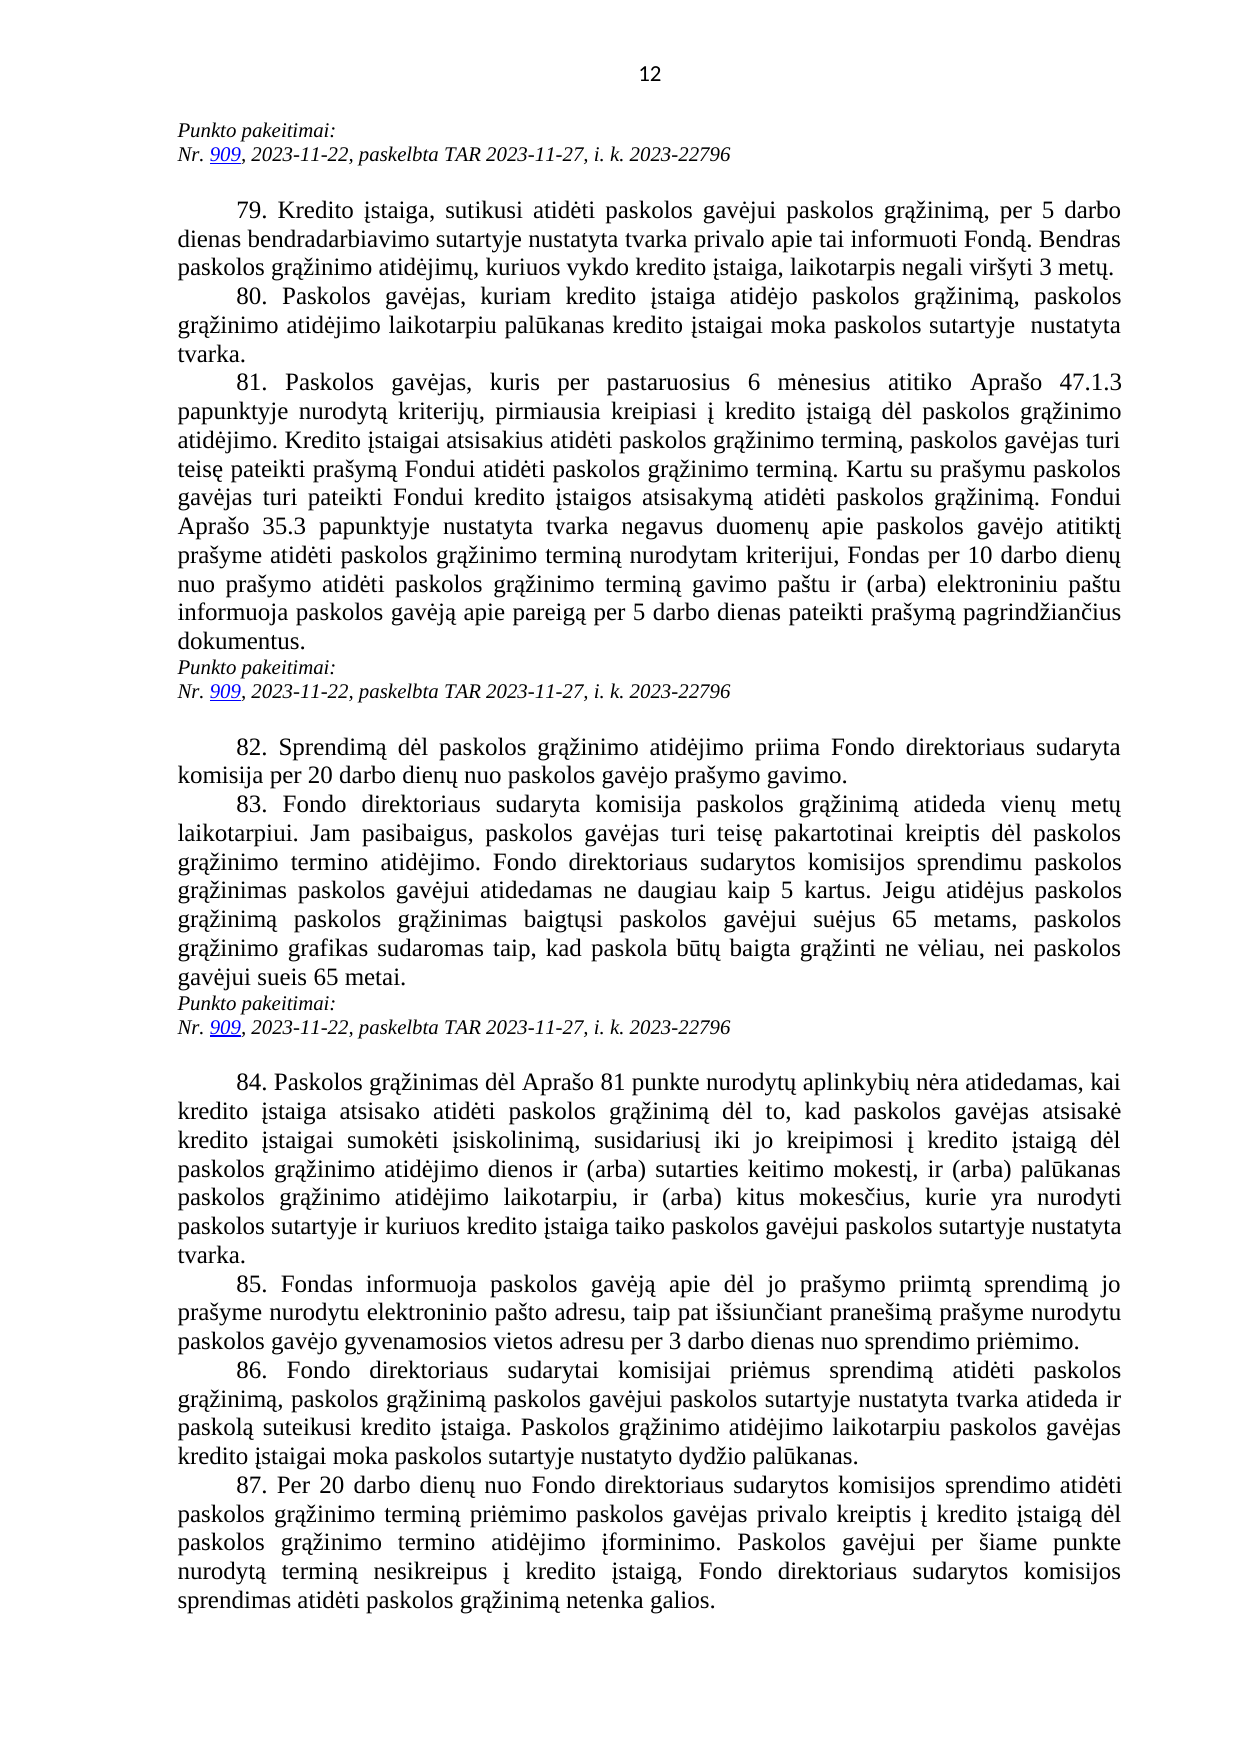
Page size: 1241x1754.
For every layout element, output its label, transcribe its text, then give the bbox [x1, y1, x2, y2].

text 79. Kredito įstaiga, sutikusi atidėti paskolos gavėjui paskolos grąžinimą, per 5 darbo dienas bendradarbiavimo sutartyje nustatyta tvarka privalo apie tai informuoti Fondą. Bendras paskolos grąžinimo atidėjimų, kuriuos vykdo kredito įstaiga, laikotarpis negali viršyti 3 metų. [177, 195, 1122, 281]
text Punkto pakeitimai: [177, 655, 1122, 679]
text Punkto pakeitimai: [177, 118, 1122, 142]
text 83. Fondo direktoriaus sudaryta komisija paskolos grąžinimą atideda vienų metų laikotarpiui. Jam pasibaigus, paskolos gavėjas turi teisę pakartotinai kreiptis dėl paskolos grąžinimo termino atidėjimo. Fondo direktoriaus sudarytos komisijos sprendimu paskolos grąžinimas paskolos gavėjui atidedamas ne daugiau kaip 5 kartus. Jeigu atidėjus paskolos grąžinimą paskolos grąžinimas baigtųsi paskolos gavėjui suėjus 65 metams, paskolos grąžinimo grafikas sudaromas taip, kad paskola būtų baigta grąžinti ne vėliau, nei paskolos gavėjui sueis 65 metai. [177, 789, 1122, 991]
text 82. Sprendimą dėl paskolos grąžinimo atidėjimo priima Fondo direktoriaus sudaryta komisija per 20 darbo dienų nuo paskolos gavėjo prašymo gavimo. [177, 732, 1122, 789]
text Nr. 909, 2023-11-22, paskelbta TAR 2023-11-27, i. k. 2023-22796 [177, 142, 1122, 166]
text Punkto pakeitimai: [177, 991, 1122, 1015]
text 84. Paskolos grąžinimas dėl Aprašo 81 punkte nurodytų aplinkybių nėra atidedamas, kai kredito įstaiga atsisako atidėti paskolos grąžinimą dėl to, kad paskolos gavėjas atsisakė kredito įstaigai sumokėti įsiskolinimą, susidariusį iki jo kreipimosi į kredito įstaigą dėl paskolos grąžinimo atidėjimo dienos ir (arba) sutarties keitimo mokestį, ir (arba) palūkanas paskolos grąžinimo atidėjimo laikotarpiu, ir (arba) kitus mokesčius, kurie yra nurodyti paskolos sutartyje ir kuriuos kredito įstaiga taiko paskolos gavėjui paskolos sutartyje nustatyta tvarka. [177, 1067, 1122, 1269]
text 85. Fondas informuoja paskolos gavėją apie dėl jo prašymo priimtą sprendimą jo prašyme nurodytu elektroninio pašto adresu, taip pat išsiunčiant pranešimą prašyme nurodytu paskolos gavėjo gyvenamosios vietos adresu per 3 darbo dienas nuo sprendimo priėmimo. [177, 1269, 1122, 1355]
text Nr. 909, 2023-11-22, paskelbta TAR 2023-11-27, i. k. 2023-22796 [177, 1015, 1122, 1039]
text 80. Paskolos gavėjas, kuriam kredito įstaiga atidėjo paskolos grąžinimą, paskolos grąžinimo atidėjimo laikotarpiu palūkanas kredito įstaigai moka paskolos sutartyje nustatyta tvarka. [177, 281, 1122, 367]
text 81. Paskolos gavėjas, kuris per pastaruosius 6 mėnesius atitiko Aprašo 47.1.3 papunktyje nurodytą kriterijų, pirmiausia kreipiasi į kredito įstaigą dėl paskolos grąžinimo atidėjimo. Kredito įstaigai atsisakius atidėti paskolos grąžinimo terminą, paskolos gavėjas turi teisę pateikti prašymą Fondui atidėti paskolos grąžinimo terminą. Kartu su prašymu paskolos gavėjas turi pateikti Fondui kredito įstaigos atsisakymą atidėti paskolos grąžinimą. Fondui Aprašo 35.3 papunktyje nustatyta tvarka negavus duomenų apie paskolos gavėjo atitiktį prašyme atidėti paskolos grąžinimo terminą nurodytam kriterijui, Fondas per 10 darbo dienų nuo prašymo atidėti paskolos grąžinimo terminą gavimo paštu ir (arba) elektroniniu paštu informuoja paskolos gavėją apie pareigą per 5 darbo dienas pateikti prašymą pagrindžiančius dokumentus. [177, 367, 1122, 655]
text Nr. 909, 2023-11-22, paskelbta TAR 2023-11-27, i. k. 2023-22796 [177, 679, 1122, 703]
text 87. Per 20 darbo dienų nuo Fondo direktoriaus sudarytos komisijos sprendimo atidėti paskolos grąžinimo terminą priėmimo paskolos gavėjas privalo kreiptis į kredito įstaigą dėl paskolos grąžinimo termino atidėjimo įforminimo. Paskolos gavėjui per šiame punkte nurodytą terminą nesikreipus į kredito įstaigą, Fondo direktoriaus sudarytos komisijos sprendimas atidėti paskolos grąžinimą netenka galios. [177, 1470, 1122, 1614]
text 86. Fondo direktoriaus sudarytai komisijai priėmus sprendimą atidėti paskolos grąžinimą, paskolos grąžinimą paskolos gavėjui paskolos sutartyje nustatyta tvarka atideda ir paskolą suteikusi kredito įstaiga. Paskolos grąžinimo atidėjimo laikotarpiu paskolos gavėjas kredito įstaigai moka paskolos sutartyje nustatyto dydžio palūkanas. [177, 1355, 1122, 1470]
